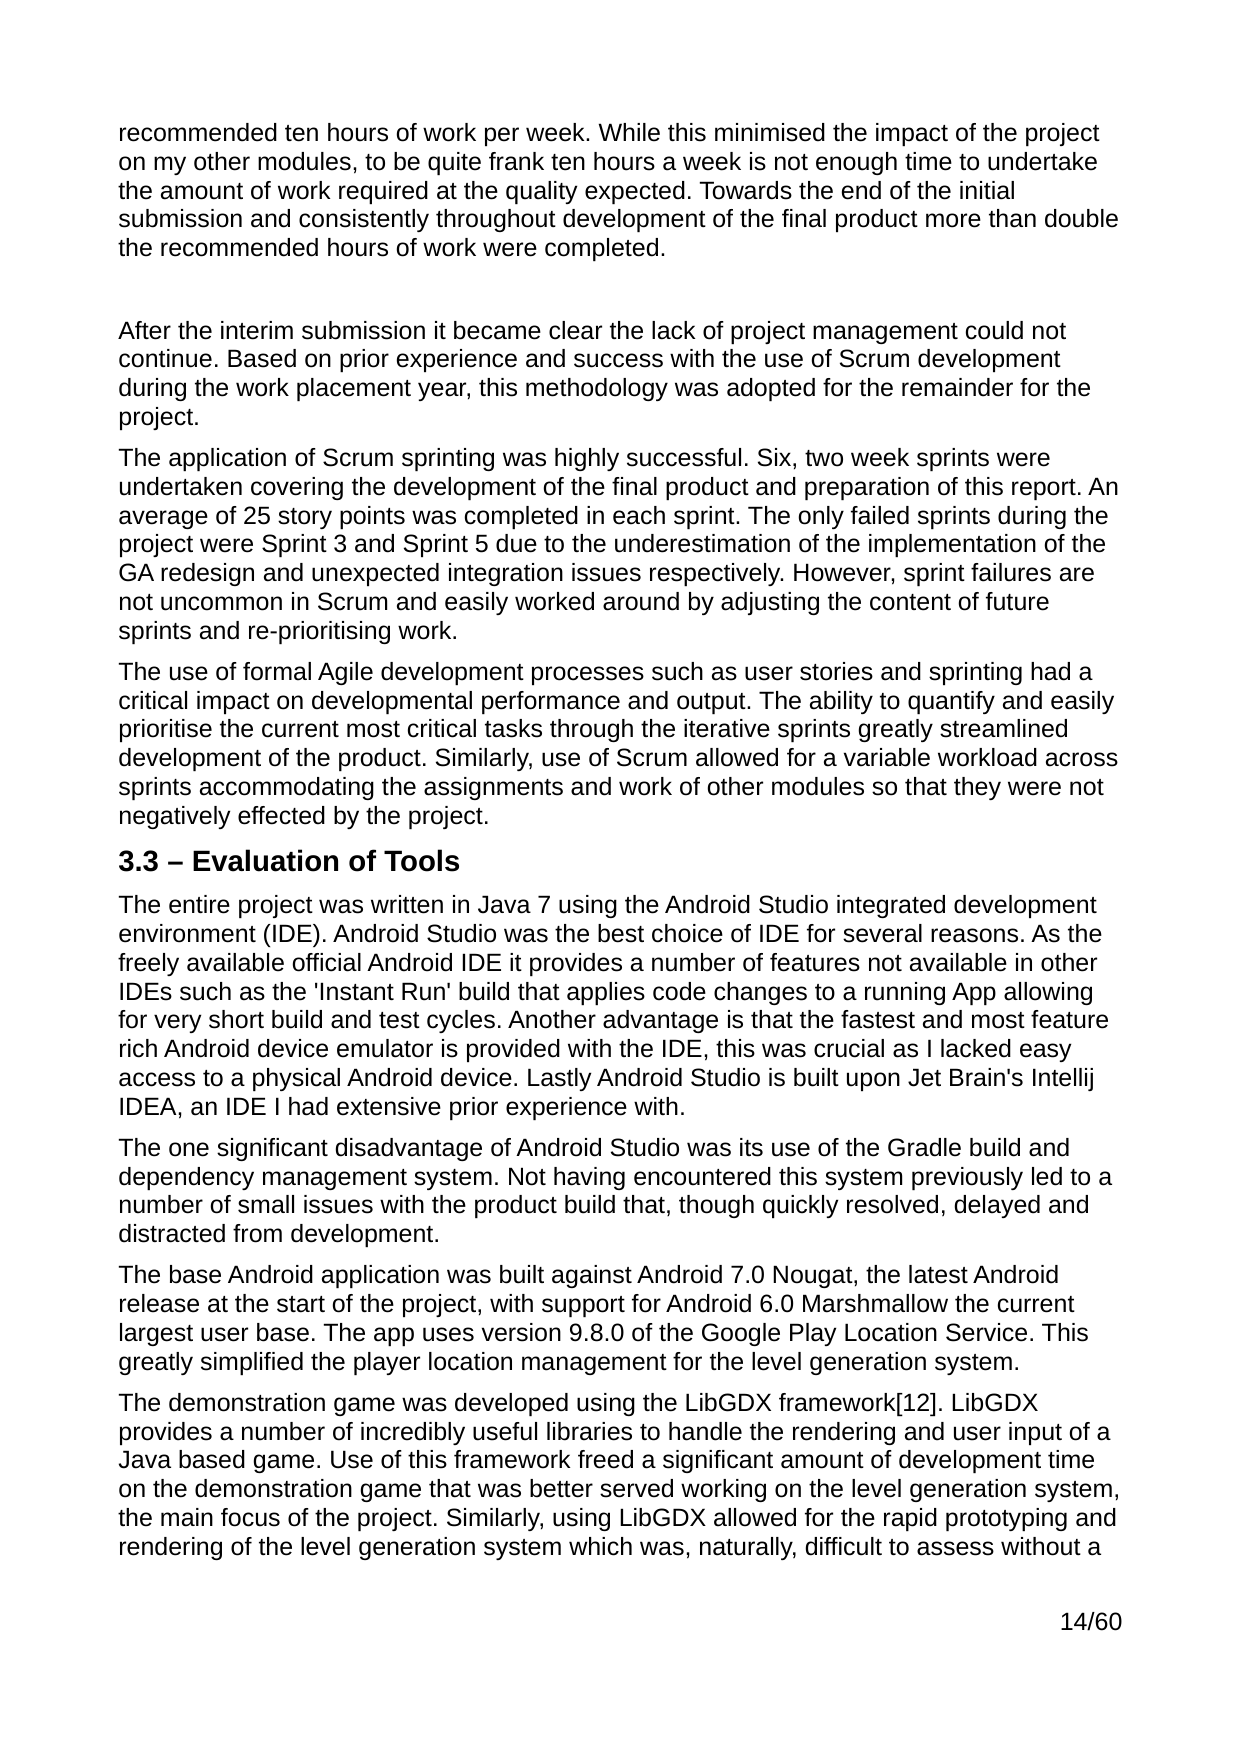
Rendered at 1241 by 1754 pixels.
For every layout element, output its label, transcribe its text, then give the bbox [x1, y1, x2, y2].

text After the interim submission it became clear the lack of project management could not continue. Based on prior experience and success with the use of Scrum development during the work placement year, this methodology was adopted for the remainder for the project. [118, 316, 1122, 431]
text The entire project was written in Java 7 using the Android Studio integrated development environment (IDE). Android Studio was the best choice of IDE for several reasons. As the freely available official Android IDE it provides a number of features not available in other IDEs such as the 'Instant Run' build that applies code changes to a running App allowing for very short build and test cycles. Another advantage is that the fastest and most feature rich Android device emulator is provided with the IDE, this was crucial as I lacked easy access to a physical Android device. Lastly Android Studio is built upon Jet Brain's Intellij IDEA, an IDE I had extensive prior experience with. [118, 890, 1122, 1120]
text The use of formal Agile development processes such as user stories and sprinting had a critical impact on developmental performance and output. The ability to quantify and easily prioritise the current most critical tasks through the iterative sprints greatly streamlined development of the product. Similarly, use of Scrum allowed for a variable workload across sprints accommodating the assignments and work of other modules so that they were not negatively effected by the project. [118, 657, 1122, 829]
text recommended ten hours of work per week. While this minimised the impact of the project on my other modules, to be quite frank ten hours a week is not enough time to undertake the amount of work required at the quality expected. Towards the end of the initial submission and consistently throughout development of the final product more than double the recommended hours of work were completed. [118, 118, 1122, 262]
subtitle 3.3 – Evaluation of Tools [118, 844, 1122, 878]
text The base Android application was built against Android 7.0 Nougat, the latest Android release at the start of the project, with support for Android 6.0 Marshmallow the current largest user base. The app uses version 9.8.0 of the Google Play Location Service. This greatly simplified the player location management for the level generation system. [118, 1260, 1122, 1375]
text The one significant disadvantage of Android Studio was its use of the Gradle build and dependency management system. Not having encountered this system previously led to a number of small issues with the product build that, though quickly resolved, delayed and distracted from development. [118, 1133, 1122, 1248]
text The application of Scrum sprinting was highly successful. Six, two week sprints were undertaken covering the development of the final product and preparation of this report. An average of 25 story points was completed in each sprint. The only failed sprints during the project were Sprint 3 and Sprint 5 due to the underestimation of the implementation of the GA redesign and unexpected integration issues respectively. However, sprint failures are not uncommon in Scrum and easily worked around by adjusting the content of future sprints and re-prioritising work. [118, 443, 1122, 644]
text The demonstration game was developed using the LibGDX framework[12]. LibGDX provides a number of incredibly useful libraries to handle the rendering and user input of a Java based game. Use of this framework freed a significant amount of development time on the demonstration game that was better served working on the level generation system, the main focus of the project. Similarly, using LibGDX allowed for the rapid prototyping and rendering of the level generation system which was, naturally, difficult to assess without a [118, 1388, 1122, 1560]
